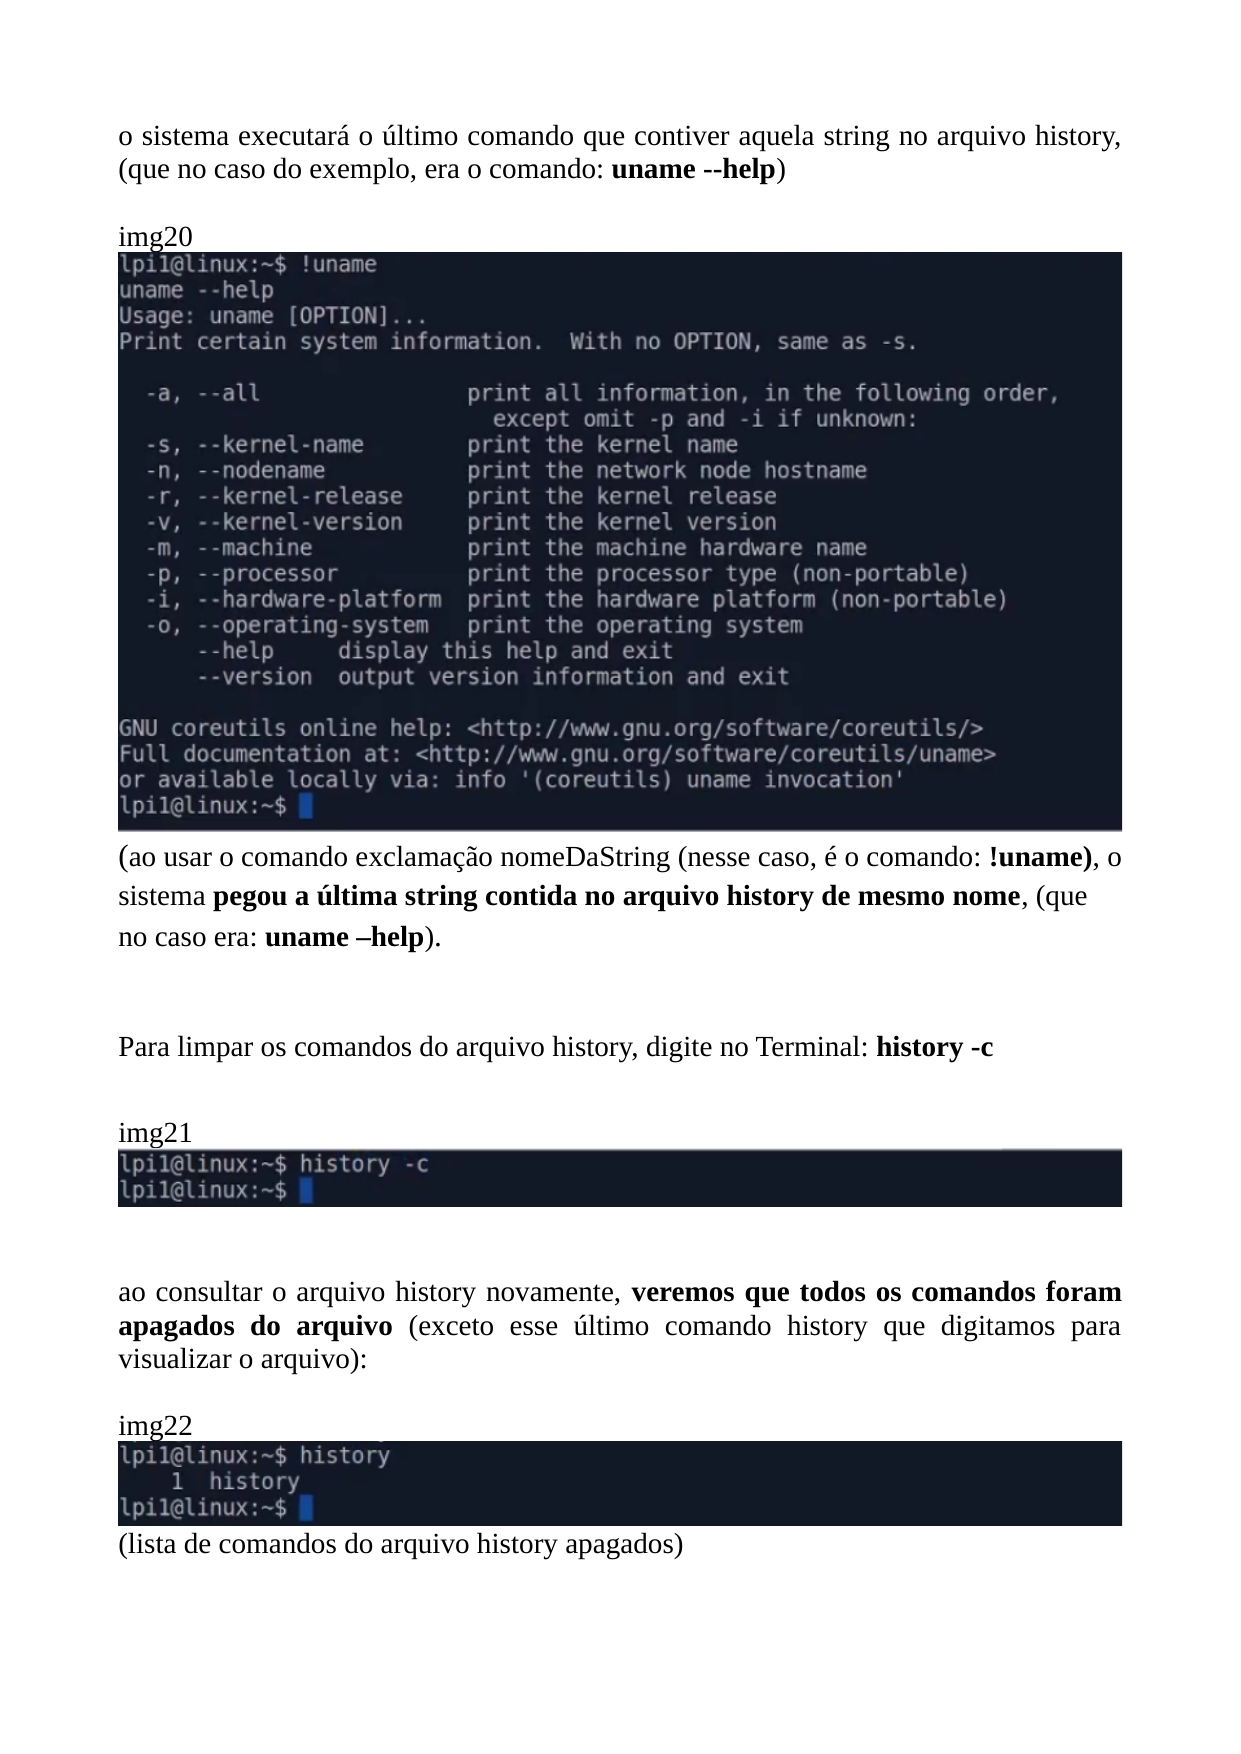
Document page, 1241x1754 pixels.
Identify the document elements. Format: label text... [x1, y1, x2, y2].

picture [118, 1148, 1123, 1207]
text o sistema executará o último comando que contiver aquela string no arquivo history, (que no caso do exemplo, era o comando: uname --help) [118, 118, 1122, 185]
picture [118, 252, 1123, 832]
text img22 [118, 1408, 1122, 1441]
picture [118, 1441, 1123, 1526]
text img20 [118, 219, 1122, 252]
text ao consultar o arquivo history novamente, veremos que todos os comandos foram apagados do arquivo (exceto esse último comando history que digitamos para visualizar o arquivo): [118, 1274, 1122, 1375]
text (ao usar o comando exclamação nomeDaString (nesse caso, é o comando: !uname), o sistema pegou a última string contida no arquivo history de mesmo nome, (que no caso era: uname –help). [118, 832, 1122, 953]
text Para limpar os comandos do arquivo history, digite no Terminal: history -c [118, 1029, 1122, 1062]
text img21 [118, 1115, 1122, 1148]
text (lista de comandos do arquivo history apagados) [118, 1526, 1122, 1559]
